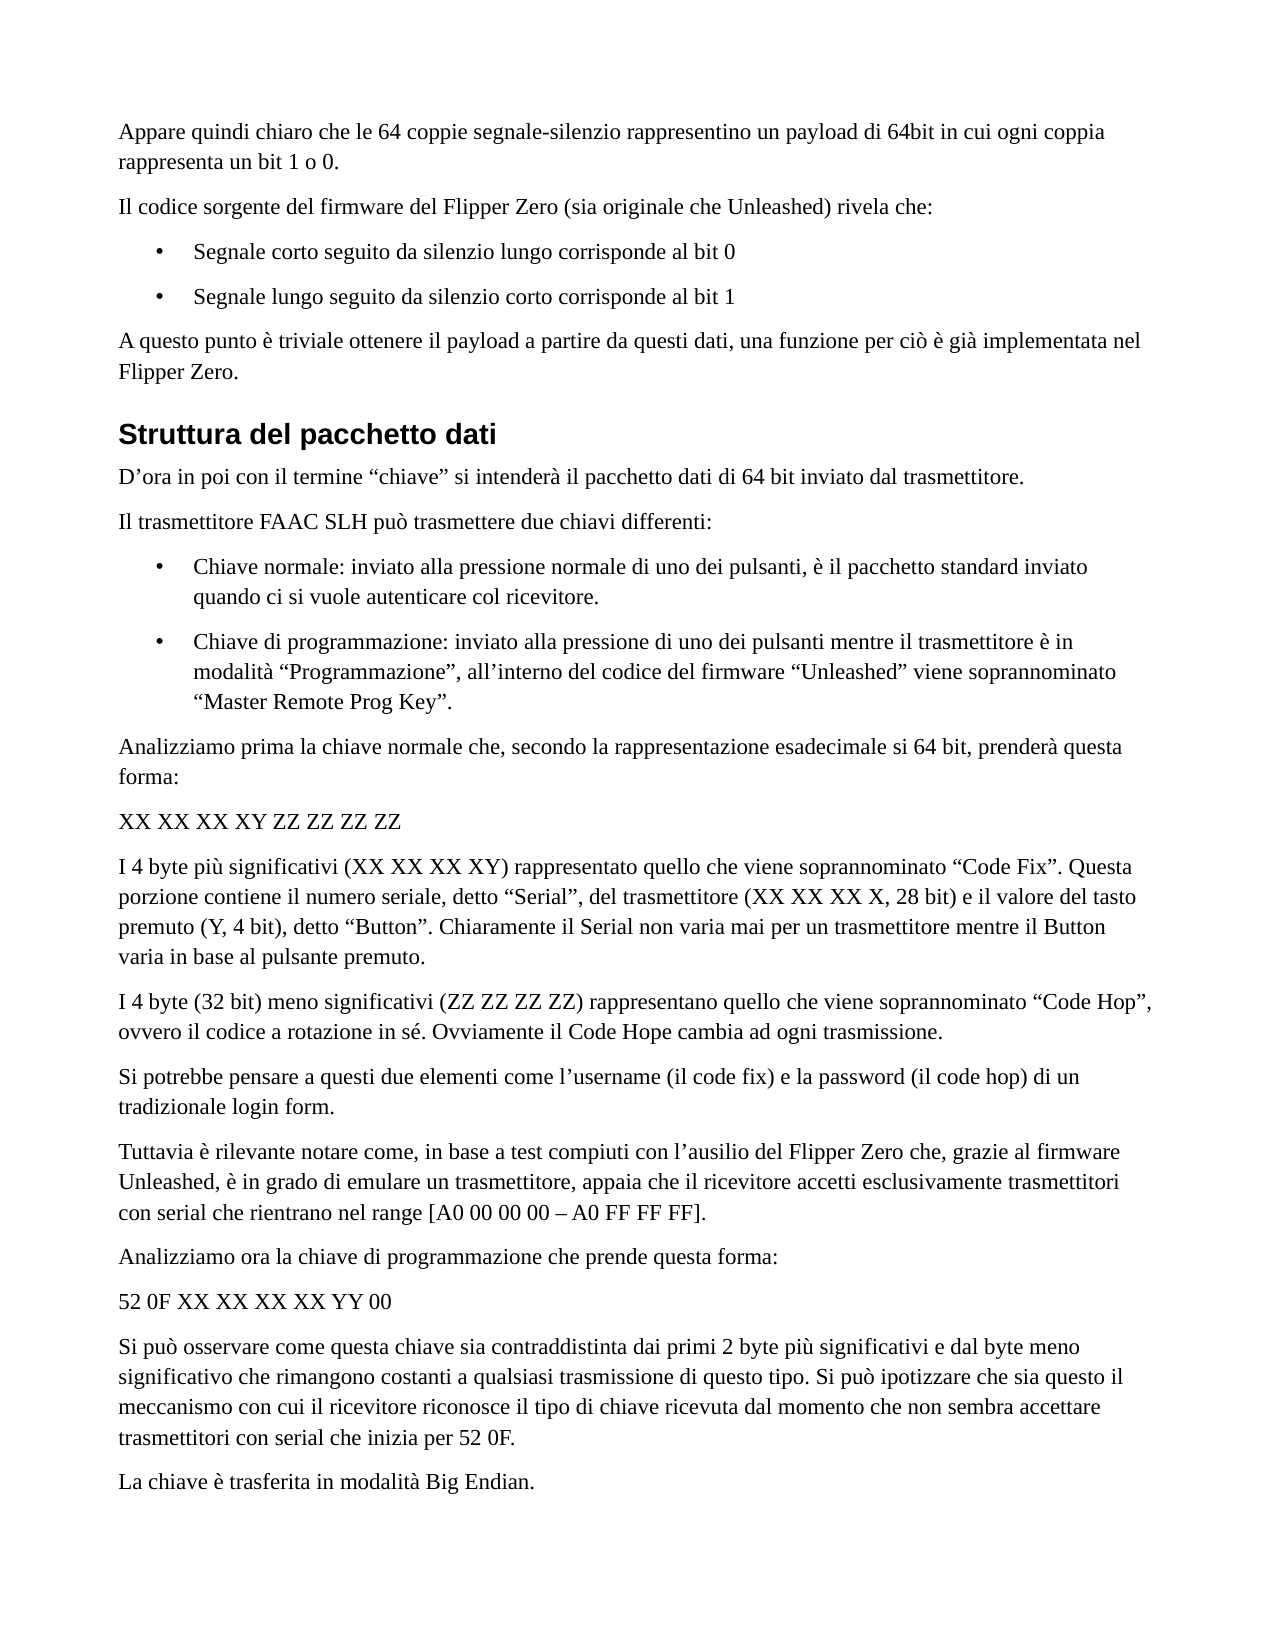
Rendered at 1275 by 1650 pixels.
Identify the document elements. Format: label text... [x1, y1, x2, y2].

list Chiave di programmazione: inviato alla pressione di uno dei pulsanti mentre il trasmettitore è in modalità “Programmazione”, all’interno del codice del firmware “Unleashed” viene soprannominato “Master Remote Prog Key”. [156, 628, 1157, 714]
list Segnale corto seguito da silenzio lungo corrisponde al bit 0 [156, 238, 1157, 264]
text D’ora in poi con il termine “chiave” si intenderà il pacchetto dati di 64 bit inviato dal trasmettitore. [118, 463, 1157, 489]
text Il trasmettitore FAAC SLH può trasmettere due chiavi differenti: [118, 508, 1157, 534]
text Analizziamo prima la chiave normale che, secondo la rappresentazione esadecimale si 64 bit, prenderà questa forma: [118, 733, 1157, 789]
text Tuttavia è rilevante notare come, in base a test compiuti con l’ausilio del Flipper Zero che, grazie al firmware Unleashed, è in grado di emulare un trasmettitore, appaia che il ricevitore accetti esclusivamente trasmettitori con serial che rientrano nel range [A0 00 00 00 – A0 FF FF FF]. [118, 1138, 1157, 1225]
text Si può osservare come questa chiave sia contraddistinta dai primi 2 byte più significativi e dal byte meno significativo che rimangono costanti a qualsiasi trasmissione di questo tipo. Si può ipotizzare che sia questo il meccanismo con cui il ricevitore riconosce il tipo di chiave ricevuta dal momento che non sembra accettare trasmettitori con serial che inizia per 52 0F. [118, 1333, 1157, 1450]
text Il codice sorgente del firmware del Flipper Zero (sia originale che Unleashed) rivela che: [118, 193, 1157, 219]
text Si potrebbe pensare a questi due elementi come l’username (il code fix) e la password (il code hop) di un tradizionale login form. [118, 1063, 1157, 1120]
list Segnale lungo seguito da silenzio corto corrisponde al bit 1 [156, 283, 1157, 309]
text Appare quindi chiaro che le 64 coppie segnale-silenzio rappresentino un payload di 64bit in cui ogni coppia rappresenta un bit 1 o 0. [118, 118, 1157, 175]
text Analizziamo ora la chiave di programmazione che prende questa forma: [118, 1243, 1157, 1270]
text I 4 byte più significativi (XX XX XX XY) rappresentato quello che viene soprannominato “Code Fix”. Questa porzione contiene il numero seriale, detto “Serial”, del trasmettitore (XX XX XX X, 28 bit) e il valore del tasto premuto (Y, 4 bit), detto “Button”. Chiaramente il Serial non varia mai per un trasmettitore mentre il Button varia in base al pulsante premuto. [118, 853, 1157, 970]
text 52 0F XX XX XX XX YY 00 [118, 1288, 1157, 1314]
text I 4 byte (32 bit) meno significativi (ZZ ZZ ZZ ZZ) rappresentano quello che viene soprannominato “Code Hop”, ovvero il codice a rotazione in sé. Ovviamente il Code Hope cambia ad ogni trasmissione. [118, 988, 1157, 1045]
text A questo punto è triviale ottenere il payload a partire da questi dati, una funzione per ciò è già implementata nel Flipper Zero. [118, 327, 1157, 384]
text La chiave è trasferita in modalità Big Endian. [118, 1468, 1157, 1495]
subtitle Struttura del pacchetto dati [118, 417, 1157, 451]
text XX XX XX XY ZZ ZZ ZZ ZZ [118, 808, 1157, 834]
list Chiave normale: inviato alla pressione normale di uno dei pulsanti, è il pacchetto standard inviato quando ci si vuole autenticare col ricevitore. [156, 553, 1157, 609]
